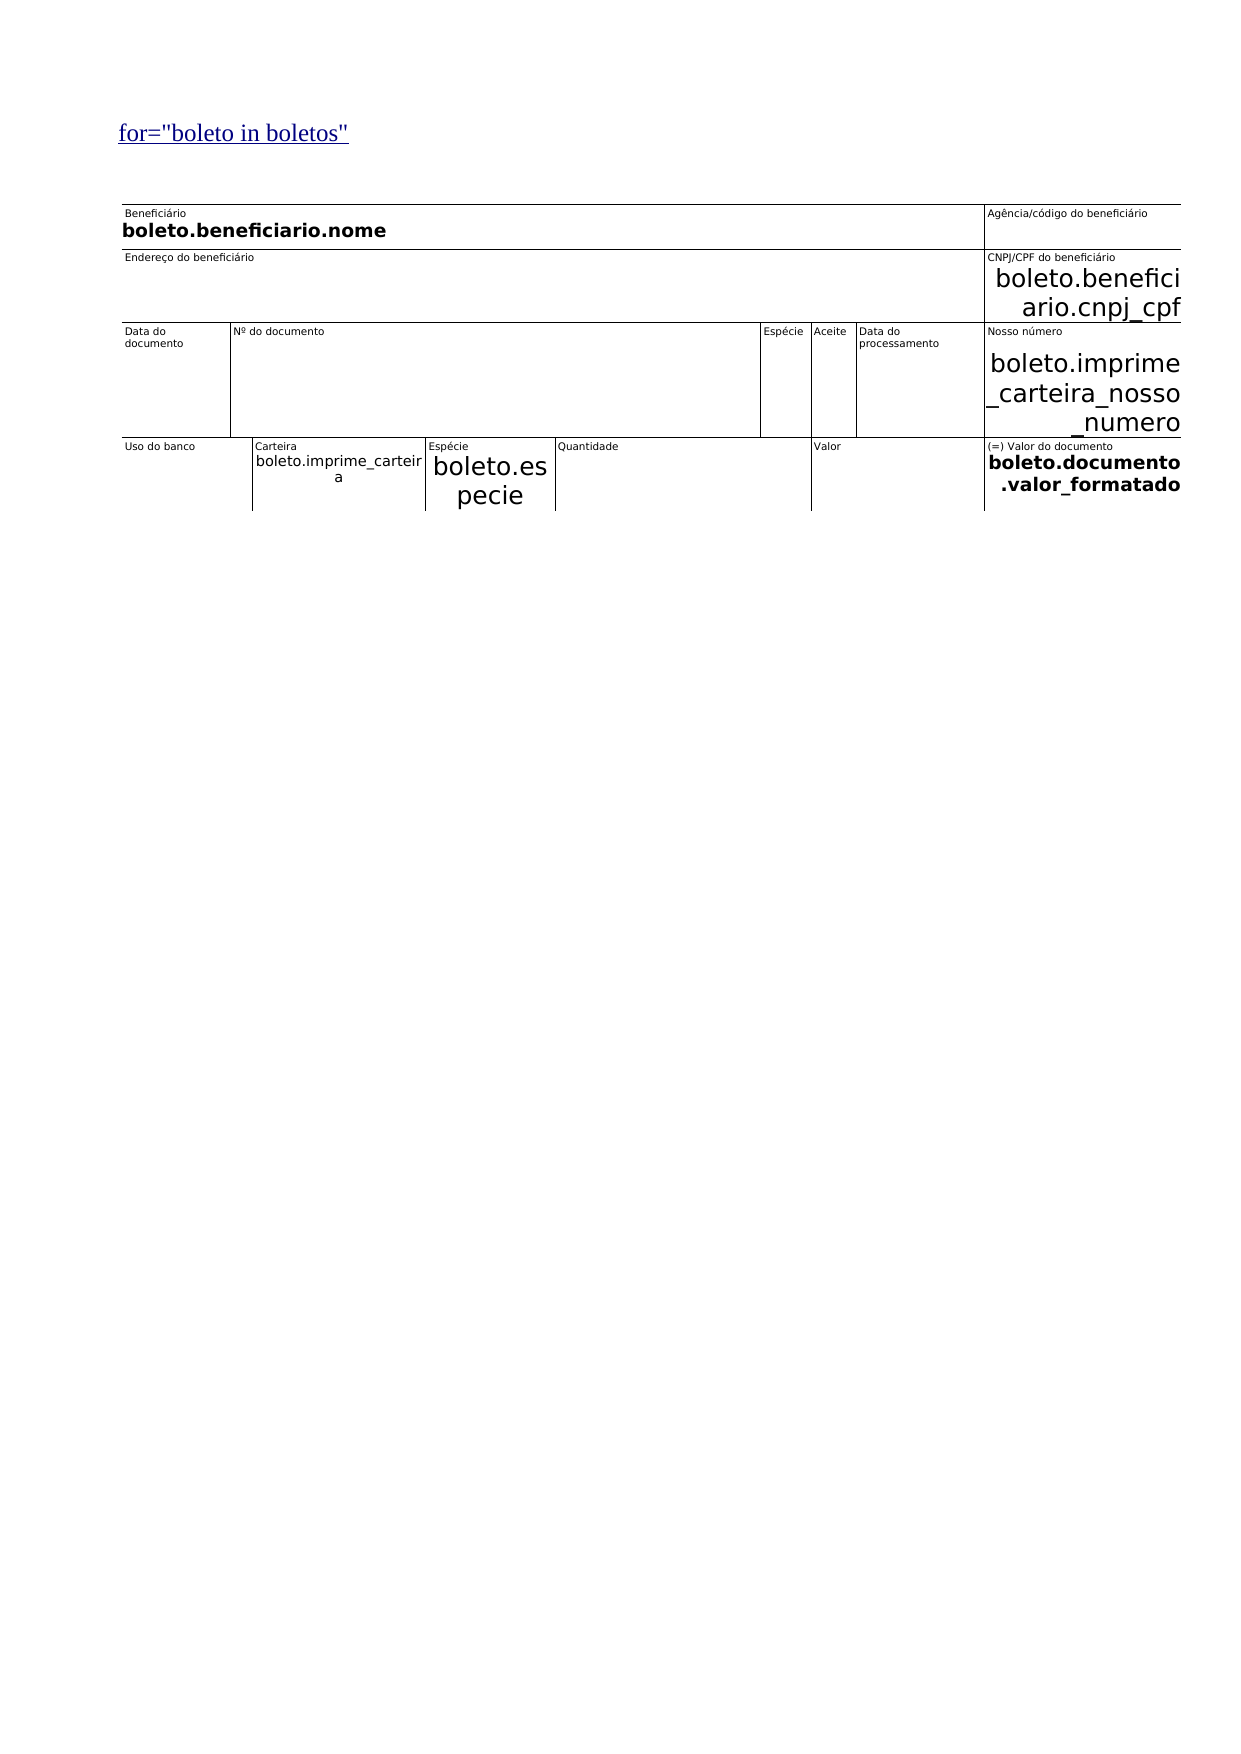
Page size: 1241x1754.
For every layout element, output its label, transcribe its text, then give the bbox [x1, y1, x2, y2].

table_cell boleto.especie [426, 453, 555, 511]
table_cell Nosso número [985, 323, 1181, 350]
table_cell Data do processamento [857, 323, 984, 350]
table_cell [985, 220, 1181, 249]
table_cell boleto.documento.valor_formatado [985, 453, 1181, 511]
table_cell Data do documento [122, 323, 230, 350]
table_cell [122, 453, 252, 511]
text for="boleto in boletos" [118, 118, 1181, 147]
table_header Agência/código do beneficiário [985, 205, 1181, 219]
table_cell Quantidade [556, 438, 811, 452]
table_cell Espécie [426, 438, 555, 452]
table_cell [231, 350, 760, 437]
table_cell boleto.beneficiario.cnpj_cpf [985, 264, 1181, 322]
table_cell boleto.imprime_carteira [253, 453, 425, 511]
table_cell [761, 350, 811, 437]
table_cell CNPJ/CPF do beneficiário [985, 250, 1181, 264]
table_cell [122, 350, 230, 437]
table_cell [812, 453, 984, 511]
table_cell boleto.imprime_carteira_nosso_numero [985, 350, 1181, 437]
table_cell Valor [812, 438, 984, 452]
table_cell [857, 350, 984, 437]
table_cell Aceite [812, 323, 856, 350]
table_cell Nº do documento [231, 323, 760, 350]
table_cell Uso do banco [122, 438, 252, 452]
table_cell [812, 350, 856, 437]
table_header Beneficiário [122, 205, 984, 219]
table_cell [556, 453, 811, 511]
table_cell Carteira [253, 438, 425, 452]
table_cell [122, 264, 984, 322]
table_cell Endereço do beneficiário [122, 250, 984, 264]
table_cell Espécie [761, 323, 811, 350]
table_cell (=) Valor do documento [985, 438, 1181, 452]
table_cell boleto.beneficiario.nome [122, 220, 984, 249]
